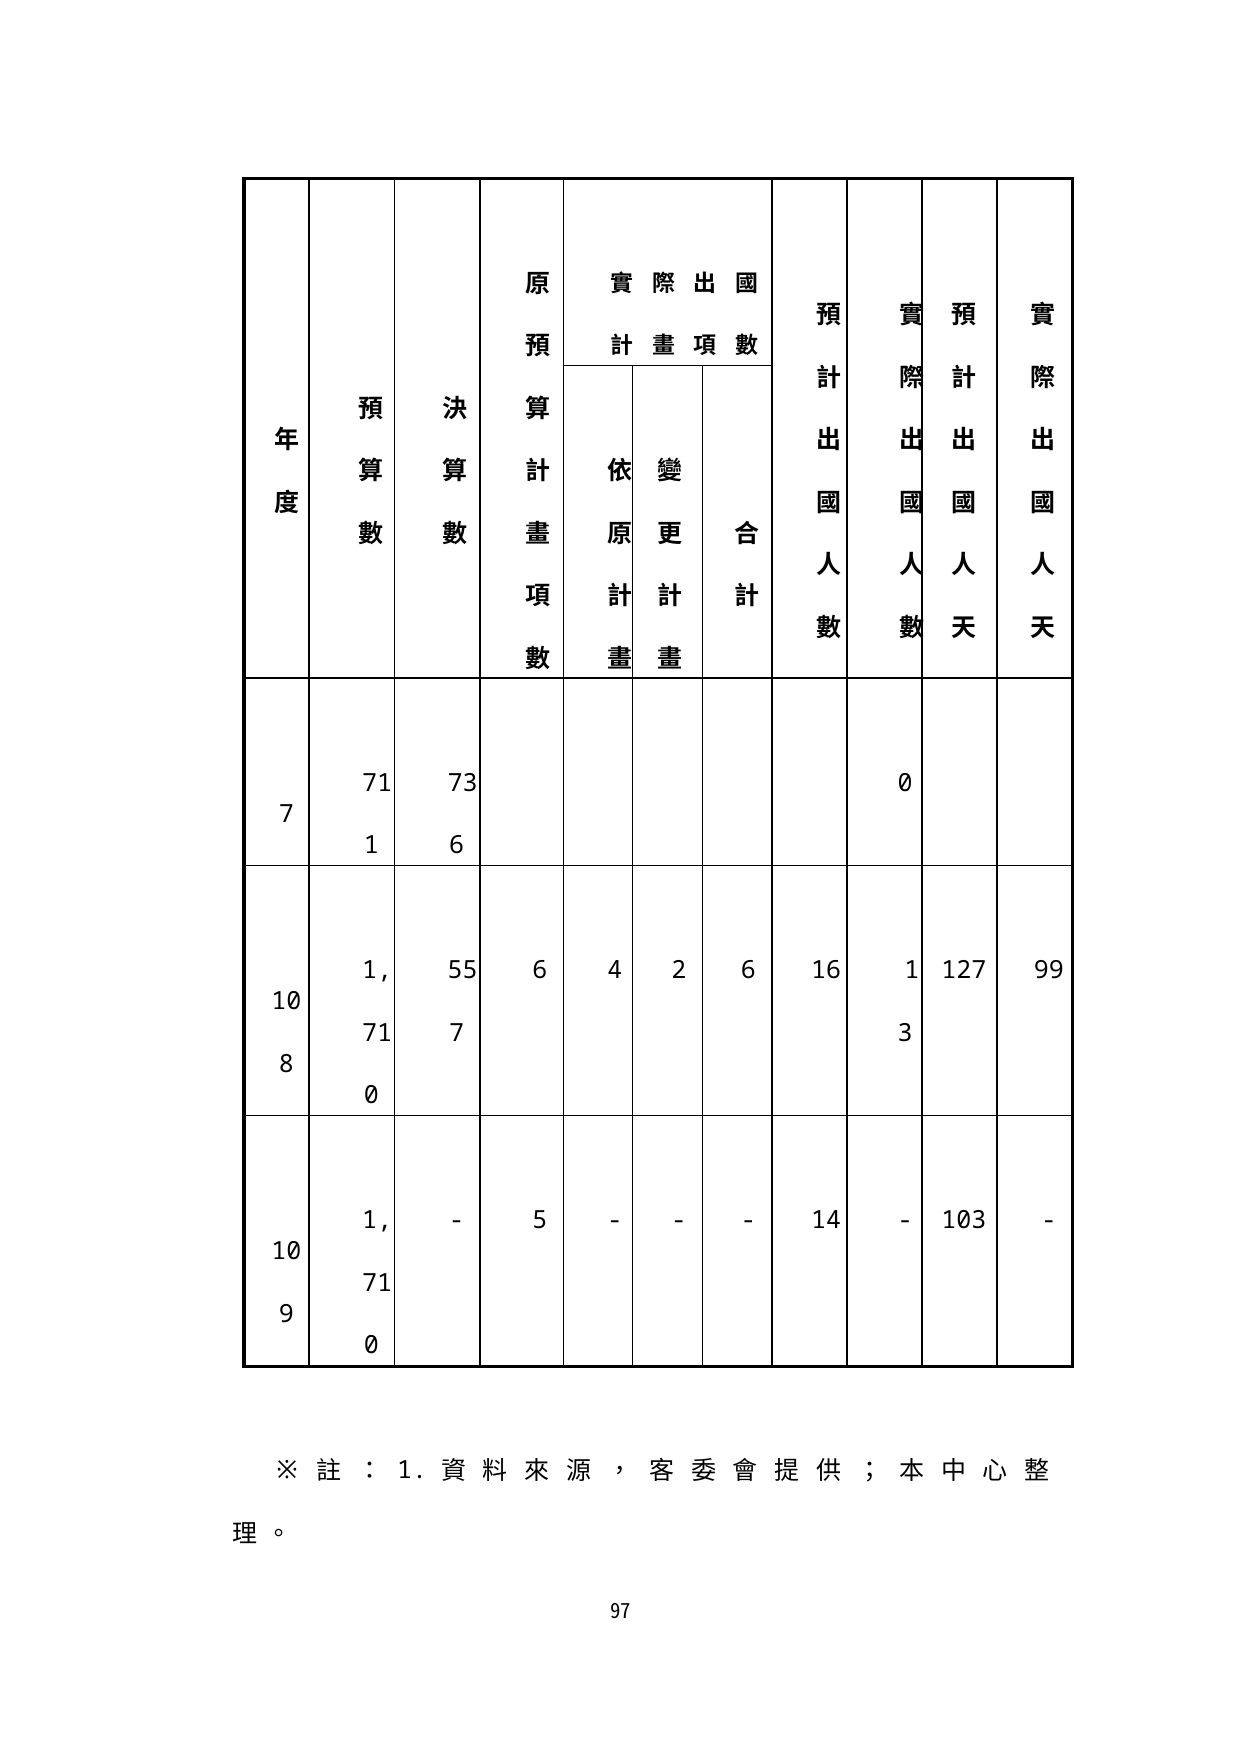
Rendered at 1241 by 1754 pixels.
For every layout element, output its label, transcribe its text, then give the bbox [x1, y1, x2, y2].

table_header 年度 [246, 180, 308, 677]
table_cell - [633, 1116, 702, 1365]
table_cell 變更計畫 [633, 366, 702, 677]
table_cell - [395, 1116, 479, 1365]
table_cell 557 [395, 866, 479, 1115]
table_cell 103 [923, 1116, 996, 1365]
table_cell 2 [633, 866, 702, 1115]
table_cell [703, 679, 771, 865]
table_cell 4 [564, 866, 632, 1115]
table_cell - [998, 1116, 1071, 1365]
table_cell 0 [848, 679, 921, 865]
table_cell 711 [310, 679, 394, 865]
table_header 決算數 [395, 180, 479, 677]
table_cell 99 [998, 866, 1071, 1115]
table_cell 108 [246, 866, 308, 1115]
table_cell [481, 679, 563, 865]
table_cell [633, 679, 702, 865]
table_cell 6 [481, 866, 563, 1115]
table_cell [773, 679, 846, 865]
table_header 預算數 [310, 180, 394, 677]
table_header 實際出國人數 [848, 180, 921, 677]
table_cell 7 [246, 679, 308, 865]
table_header 實際出國計畫項數 [564, 180, 771, 365]
table_cell 13 [848, 866, 921, 1115]
table_cell 6 [703, 866, 771, 1115]
table_cell 14 [773, 1116, 846, 1365]
table_cell 127 [923, 866, 996, 1115]
text ※註：1.資料來源，客委會提供；本中心整理。 [199, 1427, 1058, 1552]
table_cell 736 [395, 679, 479, 865]
table_header 預計出國人天 [923, 180, 996, 677]
table_header 預計出國人數 [773, 180, 846, 677]
table_header 原預算計畫項數 [481, 180, 563, 677]
table_cell - [848, 1116, 921, 1365]
table_cell [998, 679, 1071, 865]
table_cell 合計 [703, 366, 771, 677]
table_cell - [564, 1116, 632, 1365]
table_cell - [703, 1116, 771, 1365]
table_cell 1,710 [310, 1116, 394, 1365]
table_cell 5 [481, 1116, 563, 1365]
table_cell 109 [246, 1116, 308, 1365]
table_cell 16 [773, 866, 846, 1115]
table_header 實際出國人天 [998, 180, 1071, 677]
table_cell 依原計畫 [564, 366, 632, 677]
table_cell [923, 679, 996, 865]
table_cell [564, 679, 632, 865]
table_cell 1,710 [310, 866, 394, 1115]
